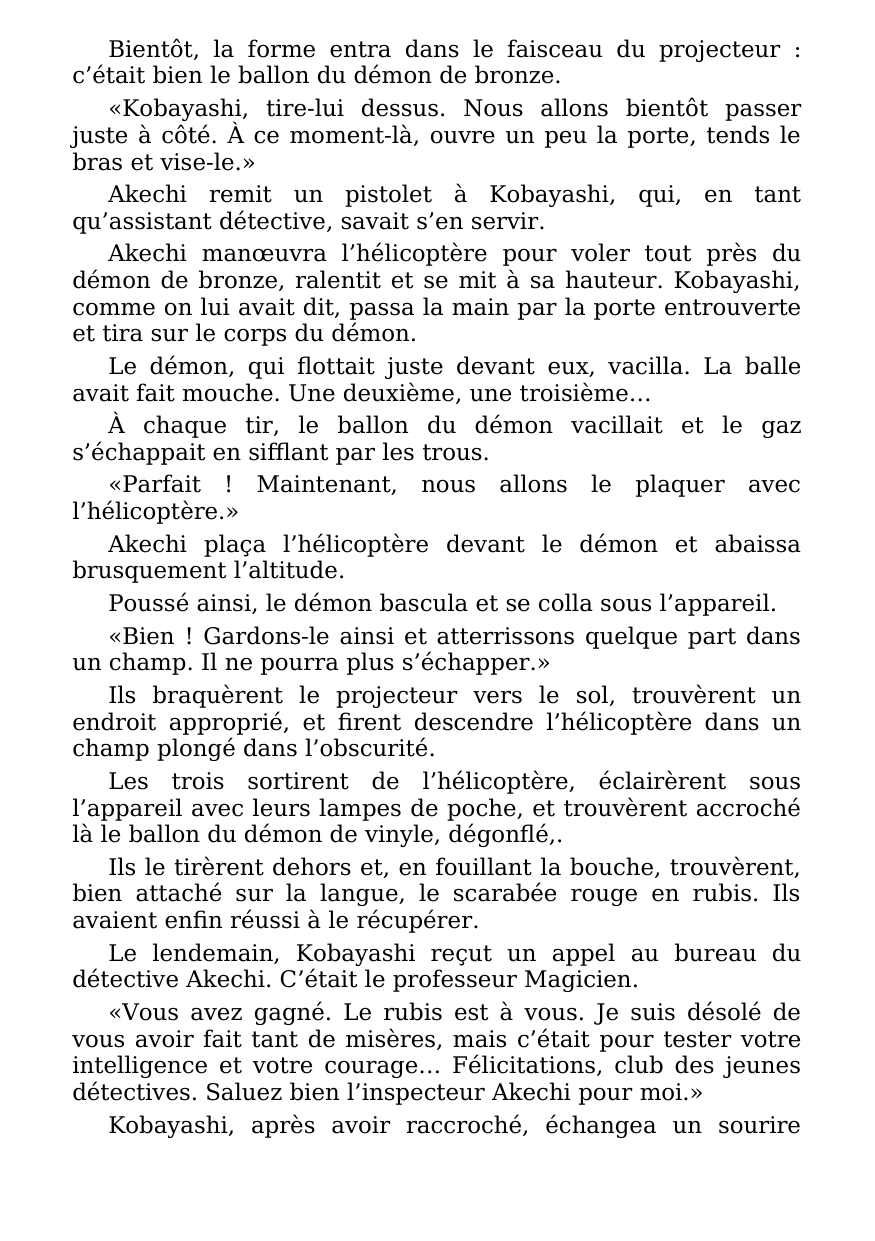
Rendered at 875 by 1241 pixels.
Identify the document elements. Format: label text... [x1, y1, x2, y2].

text «Bien ! Gardons-le ainsi et atterrissons quelque part dans un champ. Il ne pourra plus s’échapper.» [72, 623, 802, 676]
text «Parfait ! Maintenant, nous allons le plaquer avec l’hélicoptère.» [72, 472, 802, 525]
text À chaque tir, le ballon du démon vacillait et le gaz s’échappait en sifflant par les trous. [72, 412, 802, 466]
text Akechi plaça l’hélicoptère devant le démon et abaissa brusquement l’altitude. [72, 531, 802, 584]
text Akechi remit un pistolet à Kobayashi, qui, en tant qu’assistant détective, savait s’en servir. [72, 181, 802, 234]
text Kobayashi, après avoir raccroché, échangea un sourire [72, 1112, 802, 1138]
text Bientôt, la forme entra dans le faisceau du projecteur : c’était bien le ballon du démon de bronze. [72, 36, 802, 89]
text «Vous avez gagné. Le rubis est à vous. Je suis désolé de vous avoir fait tant de misères, mais c’était pour tester votre intelligence et votre courage… Félicitations, club des jeunes détectives. Saluez bien l’inspecteur Akechi pour moi.» [72, 999, 802, 1106]
text Poussé ainsi, le démon bascula et se colla sous l’appareil. [72, 590, 802, 617]
text Le lendemain, Kobayashi reçut un appel au bureau du détective Akechi. C’était le professeur Magicien. [72, 940, 802, 993]
text Le démon, qui flottait juste devant eux, vacilla. La balle avait fait mouche. Une deuxième, une troisième… [72, 353, 802, 406]
text Les trois sortirent de l’hélicoptère, éclairèrent sous l’appareil avec leurs lampes de poche, et trouvèrent accroché là le ballon du démon de vinyle, dégonflé,. [72, 768, 802, 848]
text Ils le tirèrent dehors et, en fouillant la bouche, trouvèrent, bien attaché sur la langue, le scarabée rouge en rubis. Ils avaient enfin réussi à le récupérer. [72, 854, 802, 934]
text Akechi manœuvra l’hélicoptère pour voler tout près du démon de bronze, ralentit et se mit à sa hauteur. Kobayashi, comme on lui avait dit, passa la main par la porte entrouverte et tira sur le corps du démon. [72, 241, 802, 347]
text Ils braquèrent le projecteur vers le sol, trouvèrent un endroit approprié, et firent descendre l’hélicoptère dans un champ plongé dans l’obscurité. [72, 682, 802, 762]
text «Kobayashi, tire-lui dessus. Nous allons bientôt passer juste à côté. À ce moment-là, ouvre un peu la porte, tends le bras et vise-le.» [72, 95, 802, 175]
